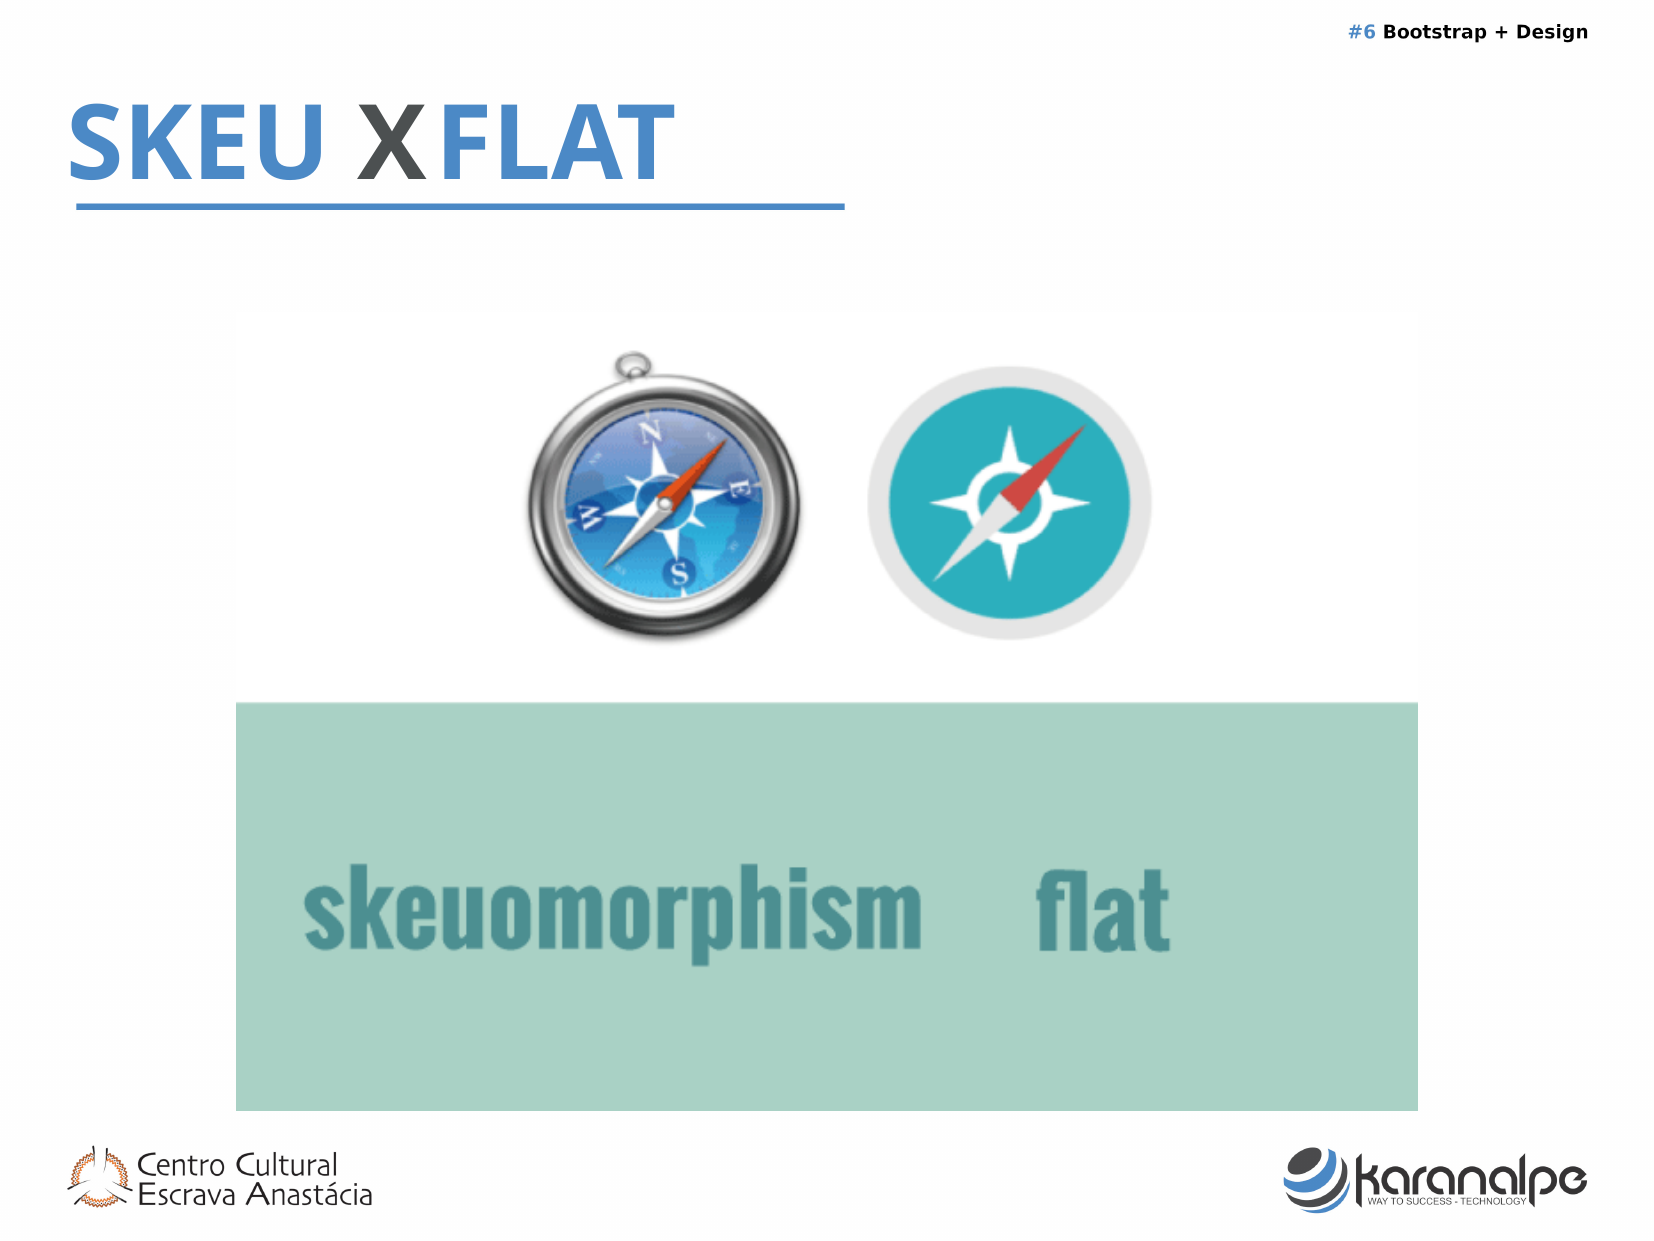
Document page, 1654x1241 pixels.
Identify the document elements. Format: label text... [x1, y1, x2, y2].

title SKEU X FLAT [66, 35, 1555, 243]
picture [0, 0, 1654, 1241]
